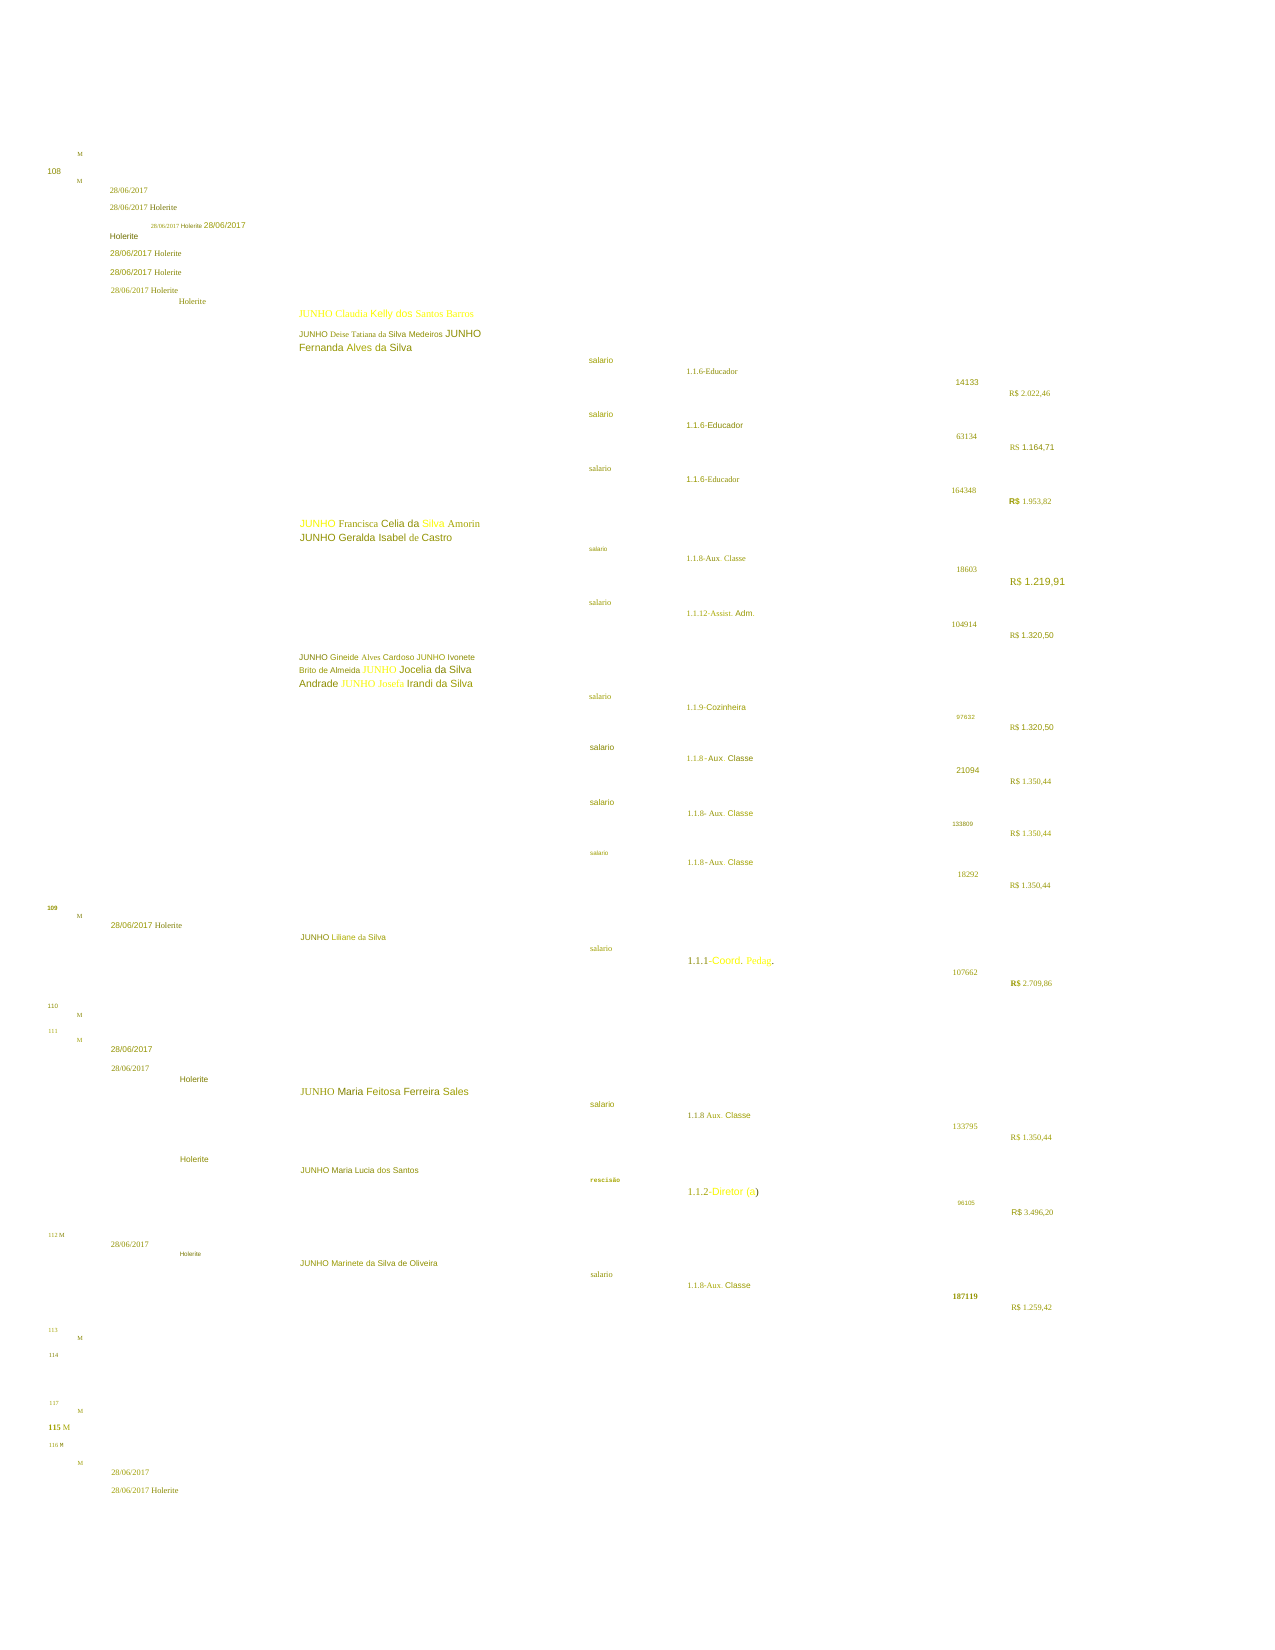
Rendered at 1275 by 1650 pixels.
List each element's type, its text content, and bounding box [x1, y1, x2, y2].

text 1.1.8 Aux. Classe [687, 1110, 799, 1120]
text 114 [48, 1352, 98, 1359]
text 133809 [952, 820, 1017, 827]
text R$ 1.953,82 [1009, 497, 1092, 507]
text R$ 3.496,20 [1011, 1207, 1093, 1217]
text R$ 1.350,44 [1010, 828, 1093, 838]
text 110 [47, 1003, 97, 1010]
text 113 [48, 1327, 98, 1334]
text Holerite [178, 297, 250, 306]
text Holerite [179, 1250, 252, 1257]
text 1.1.6-Educador [686, 366, 790, 376]
text 109 [47, 904, 97, 911]
text salario [590, 1269, 654, 1279]
text salario [590, 943, 653, 953]
text 1.1.8- Aux. Classe [687, 809, 798, 819]
text salario [589, 798, 653, 807]
text 187119 [952, 1292, 1017, 1301]
text R$ 1.320,50 [1009, 630, 1092, 640]
text M [77, 1459, 123, 1467]
text R$ 1.350,44 [1010, 1133, 1093, 1142]
text 117 [49, 1399, 101, 1406]
text JUNHO Maria Lucia dos Santos [300, 1166, 471, 1176]
text M [77, 177, 123, 184]
text 104914 [951, 619, 1017, 629]
text JUNHO Francisca Celia da Silva Amorin JUNHO Geralda Isabel de Castro [299, 518, 506, 544]
text 164348 [951, 486, 1017, 495]
text 28/06/2017 [109, 186, 191, 195]
text 1.1.6-Educador [686, 420, 791, 430]
text 63134 [956, 431, 1017, 441]
text 28/06/2017 [111, 1239, 192, 1249]
text JUNHO Claudia Kelly dos Santos Barros [298, 308, 507, 320]
text 133795 [952, 1122, 1017, 1131]
text 1.1.8-Aux. Classe [686, 554, 798, 563]
text M [77, 1407, 122, 1414]
text R$ 1.350,44 [1010, 777, 1093, 786]
text 1.1.1-Coord. Pedag. [687, 954, 810, 966]
text 28/06/2017 Holerite [111, 286, 252, 296]
text 18292 [957, 870, 1017, 879]
text salario [590, 850, 653, 857]
text salario [589, 743, 653, 752]
text RS 1.164,71 [1009, 442, 1092, 452]
text 28/06/2017 Holerite [110, 267, 251, 277]
text 97632 [956, 714, 1017, 721]
text 28/06/2017 Holerite [111, 921, 252, 931]
text 28/06/2017 [111, 1468, 192, 1477]
text Holerite [179, 1074, 252, 1084]
text M [77, 912, 122, 920]
text 1.1.8-Aux. Classe [687, 1281, 800, 1290]
text salario [589, 597, 653, 607]
text 28/06/2017 Holerite [111, 1486, 252, 1495]
text 108 [47, 166, 98, 176]
text 1.1.8-Aux. Classe [687, 858, 799, 868]
text R$ 1.219,91 [1009, 576, 1091, 588]
text M [77, 1036, 122, 1043]
text salario [588, 355, 652, 365]
text salario [589, 692, 652, 701]
text 1.1.8-Aux. Classe [686, 754, 798, 764]
text 18603 [956, 565, 1017, 574]
text R$ 1.350,44 [1009, 881, 1093, 890]
text JUNHO Deise Tatiana da Silva Medeiros JUNHO Fernanda Alves da Silva [299, 328, 506, 353]
text salario [589, 464, 652, 473]
text salario [590, 1099, 653, 1109]
text 112 M [48, 1231, 121, 1238]
text R$ 1.320,50 [1009, 722, 1093, 732]
text M [77, 150, 122, 157]
text R$ 1.259,42 [1011, 1303, 1094, 1312]
text JUNHO Maria Feitosa Ferreira Sales [300, 1086, 488, 1098]
text 115 M [48, 1423, 122, 1433]
text 14133 [955, 377, 1016, 387]
text R$ 2.022,46 [1009, 388, 1092, 398]
text 28/06/2017 Holerite [110, 249, 251, 259]
text 21094 [956, 766, 1017, 776]
text 28/06/2017 Holerite [109, 202, 250, 212]
text 28/06/2017 [111, 1044, 192, 1054]
text JUNHO Gineide Alves Cardoso JUNHO Ivonete Brito de Almeida JUNHO Jocelia da Silva Andrade JUNHO Josefa Irandi da Silva [299, 652, 477, 690]
text M [77, 1011, 121, 1018]
text R$ 2.709,86 [1010, 979, 1093, 989]
text 1.1.12-Assist. Adm. [686, 608, 807, 618]
text 1.1.2-Diretor (a) [687, 1185, 795, 1197]
text 28/06/2017 Holerite 28/06/2017 Holerite [109, 220, 251, 241]
text Holerite [180, 1155, 252, 1165]
text JUNHO Liliane da Silva [300, 932, 436, 942]
text 28/06/2017 [111, 1063, 192, 1073]
text rescisão [590, 1177, 659, 1184]
text 1.1.6-Educador [686, 474, 791, 484]
text salario [588, 409, 652, 419]
text JUNHO Marinete da Silva de Oliveira [300, 1258, 495, 1268]
text 116 M [48, 1442, 122, 1450]
text 96105 [957, 1199, 1018, 1206]
text 111 [48, 1028, 98, 1035]
text salario [589, 546, 652, 553]
text 107662 [952, 968, 1018, 978]
text M [77, 1335, 122, 1342]
text 1.1.9-Cozinheira [686, 703, 794, 712]
